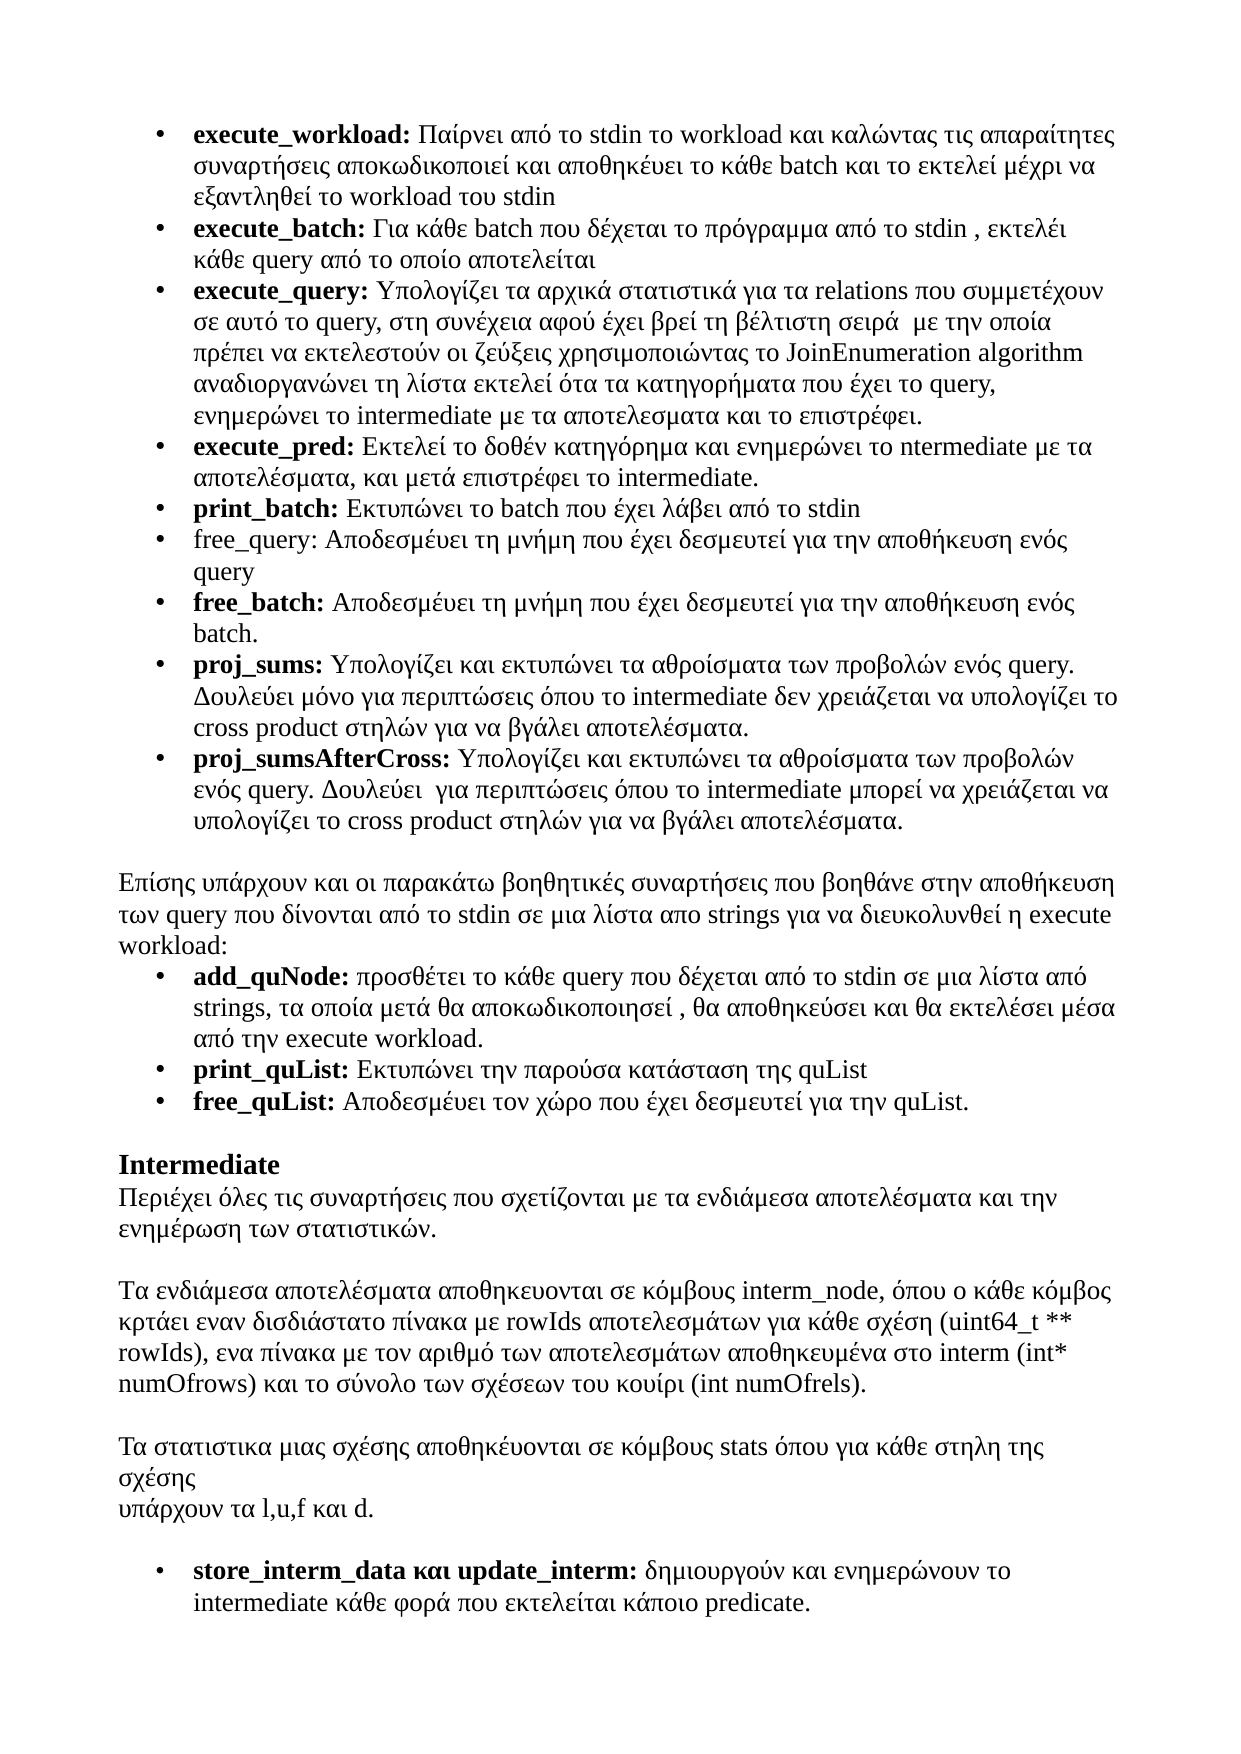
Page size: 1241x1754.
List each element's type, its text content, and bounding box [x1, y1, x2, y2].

text Τα στατιστικα μιας σχέσης αποθηκέυονται σε κόμβους stats όπου για κάθε στηλη της σχέσης [118, 1430, 1123, 1492]
list print_quList: Εκτυπώνει την παρούσα κατάσταση της quList [156, 1053, 1123, 1085]
list execute_workload: Παίρνει από το stdin το workload και καλώντας τις απαραίτητες συναρτήσεις αποκωδικοποιεί και αποθηκέυει το κάθε batch και το εκτελεί μέχρι να εξαντληθεί το workload του stdin [156, 118, 1123, 212]
list store_interm_data και update_interm: δημιουργούν και ενημερώνουν το intermediate κάθε φορά που εκτελείται κάποιο predicate. [156, 1554, 1123, 1617]
list add_quNode: προσθέτει το κάθε query που δέχεται από το stdin σε μια λίστα από strings, τα οποία μετά θα αποκωδικοποιησεί , θα αποθηκεύσει και θα εκτελέσει μέσα από την execute workload. [156, 960, 1123, 1053]
list free_batch: Αποδεσμέυει τη μνήμη που έχει δεσμευτεί για την αποθήκευση ενός batch. [156, 586, 1123, 648]
text Περιέχει όλες τις συναρτήσεις που σχετίζονται με τα ενδιάμεσα αποτελέσματα και την ενημέρωση των στατιστικών. [118, 1181, 1123, 1243]
list execute_query: Υπολογίζει τα αρχικά στατιστικά για τα relations που συμμετέχουν σε αυτό το query, στη συνέχεια αφού έχει βρεί τη βέλτιστη σειρά με την οποία πρέπει να εκτελεστούν οι ζεύξεις χρησιμοποιώντας το JoinEnumeration algorithm αναδιοργανώνει τη λίστα εκτελεί ότα τα κατηγορήματα που έχει το query, ενημερώνει το intermediate με τα αποτελεσματα και το επιστρέφει. [156, 274, 1123, 430]
list print_batch: Εκτυπώνει το batch που έχει λάβει από το stdin [156, 492, 1123, 523]
text Tα ενδιάμεσα αποτελέσματα αποθηκευονται σε κόμβους interm_node, όπου ο κάθε κόμβος κρτάει εναν δισδιάστατο πίνακα με rowIds αποτελεσμάτων για κάθε σχέση (uint64_t ** rowIds), ενα πίνακα με τον αριθμό των αποτελεσμάτων αποθηκευμένα στο interm (int* numOfrows) και το σύνολο των σχέσεων του κουίρι (int numOfrels). [118, 1274, 1123, 1399]
list execute_batch: Για κάθε batch που δέχεται το πρόγραμμα από το stdin , εκτελέι κάθε query από το οποίο αποτελείται [156, 212, 1123, 274]
list proj_sums: Υπολογίζει και εκτυπώνει τα αθροίσματα των προβολών ενός query. Δουλεύει μόνο για περιπτώσεις όπου το intermediate δεν χρειάζεται να υπολογίζει το cross product στηλών για να βγάλει αποτελέσματα. [156, 648, 1123, 742]
list free_query: Αποδεσμέυει τη μνήμη που έχει δεσμευτεί για την αποθήκευση ενός query [156, 523, 1123, 586]
text υπάρχουν τα l,u,f και d. [118, 1492, 1123, 1523]
list execute_pred: Εκτελεί το δοθέν κατηγόρημα και ενημερώνει το ntermediate με τα αποτελέσματα, και μετά επιστρέφει το intermediate. [156, 430, 1123, 492]
text Επίσης υπάρχουν και οι παρακάτω βοηθητικές συναρτήσεις που βοηθάνε στην αποθήκευση των query που δίνονται από το stdin σε μια λίστα απο strings για να διευκολυνθεί η execute workload: [118, 867, 1123, 960]
list free_quList: Αποδεσμέυει τον χώρο που έχει δεσμευτεί για την quList. [156, 1085, 1123, 1116]
list proj_sumsAfterCross: Υπολογίζει και εκτυπώνει τα αθροίσματα των προβολών ενός query. Δουλεύει για περιπτώσεις όπου το intermediate μπορεί να χρειάζεται να υπολογίζει το cross product στηλών για να βγάλει αποτελέσματα. [156, 742, 1123, 835]
text Intermediate [118, 1147, 1123, 1181]
